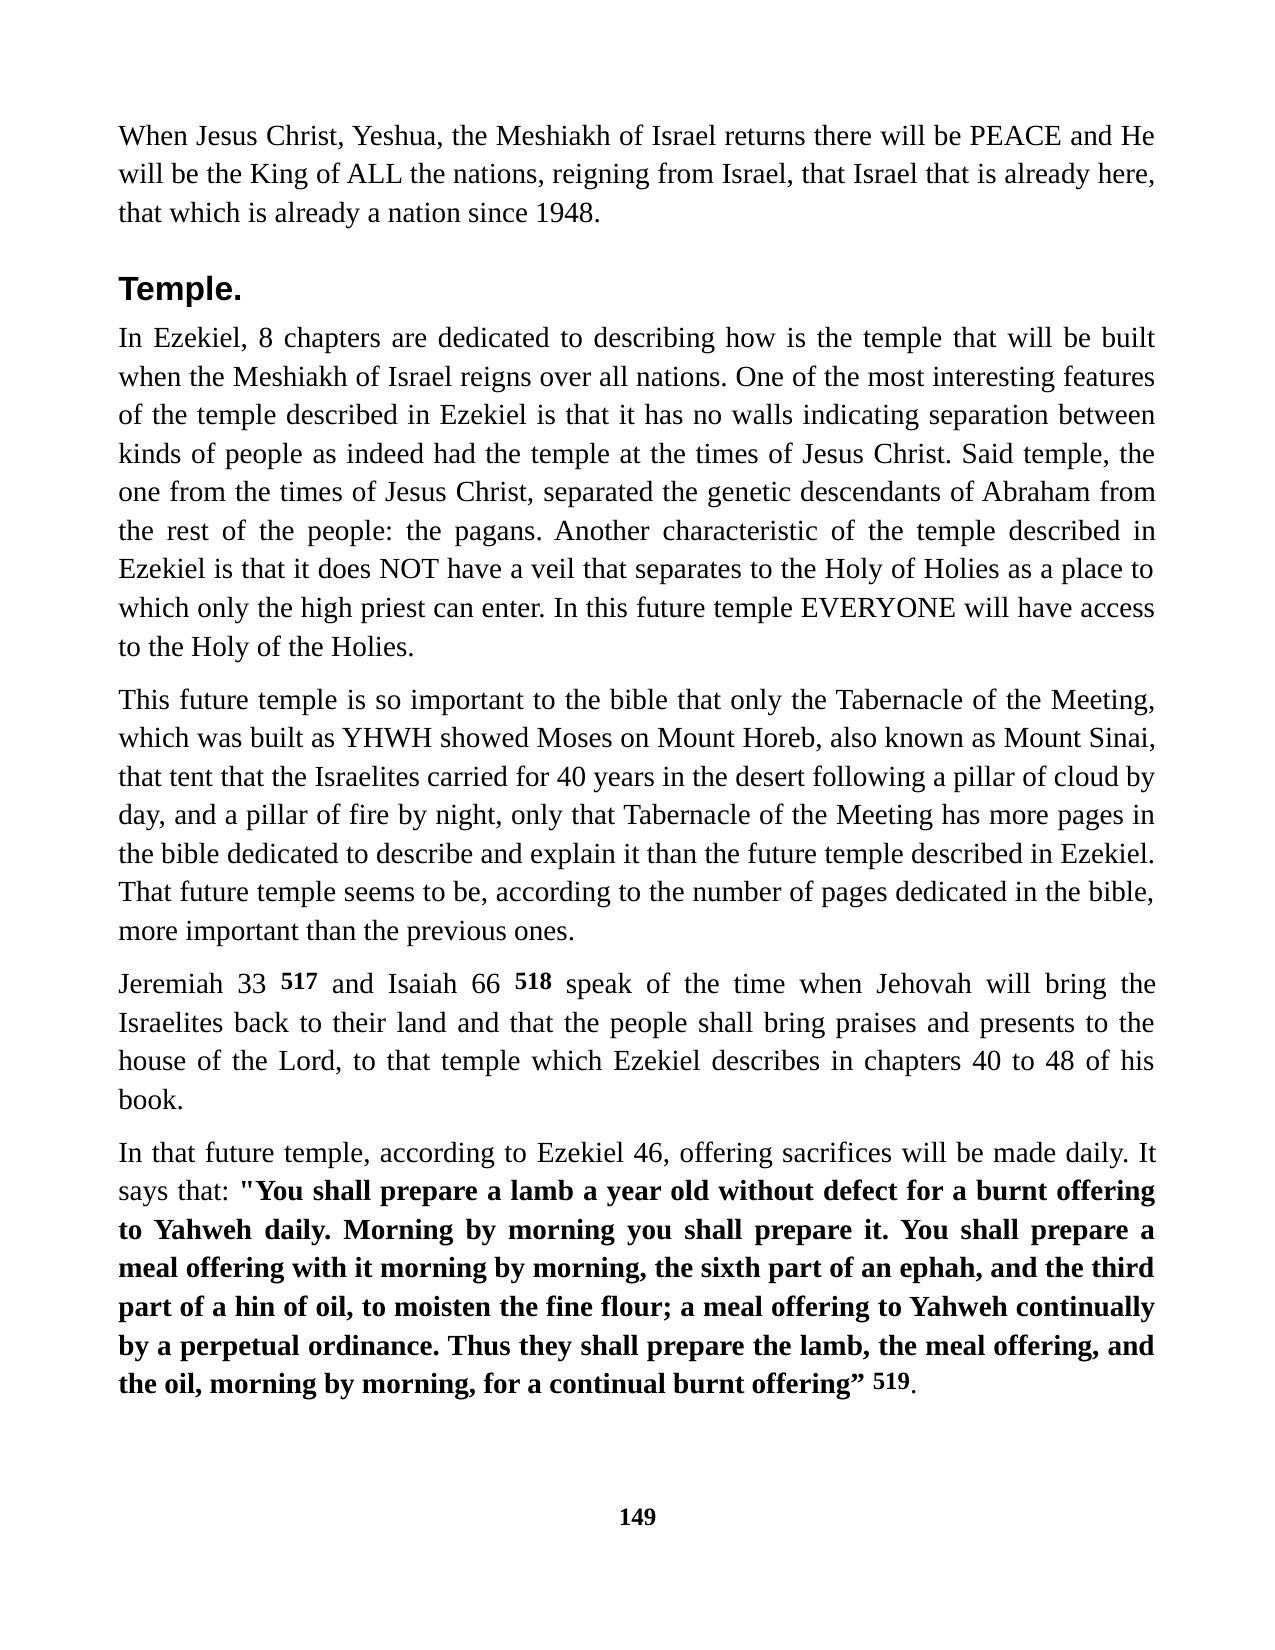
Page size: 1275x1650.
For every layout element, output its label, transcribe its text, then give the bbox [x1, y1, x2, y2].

text In Ezekiel, 8 chapters are dedicated to describing how is the temple that will be built when the Meshiakh of Israel reigns over all nations. One of the most interesting features of the temple described in Ezekiel is that it has no walls indicating separation between kinds of people as indeed had the temple at the times of Jesus Christ. Said temple, the one from the times of Jesus Christ, separated the genetic descendants of Abraham from the rest of the people: the pagans. Another characteristic of the temple described in Ezekiel is that it does NOT have a veil that separates to the Holy of Holies as a place to which only the high priest can enter. In this future temple EVERYONE will have access to the Holy of the Holies. [118, 320, 1157, 662]
text This future temple is so important to the bible that only the Tabernacle of the Meeting, which was built as YHWH showed Moses on Mount Horeb, also known as Mount Sinai, that tent that the Israelites carried for 40 years in the desert following a pillar of cloud by day, and a pillar of fire by night, only that Tabernacle of the Meeting has more pages in the bible dedicated to describe and explain it than the future temple described in Ezekiel. That future temple seems to be, according to the number of pages dedicated in the bible, more important than the previous ones. [118, 682, 1157, 947]
text When Jesus Christ, Yeshua, the Meshiakh of Israel returns there will be PEACE and He will be the King of ALL the nations, reigning from Israel, that Israel that is already here, that which is already a nation since 1948. [118, 118, 1157, 229]
subtitle Temple. [118, 269, 1157, 308]
text Jeremiah 33 and Isaiah 66 speak of the time when Jehovah will bring the Israelites back to their land and that the people shall bring praises and presents to the house of the Lord, to that temple which Ezekiel describes in chapters 40 to 48 of his book. [118, 966, 1157, 1115]
text In that future temple, according to Ezekiel 46, offering sacrifices will be made daily. It says that: "You shall prepare a lamb a year old without defect for a burnt offering to Yahweh daily. Morning by morning you shall prepare it. You shall prepare a meal offering with it morning by morning, the sixth part of an ephah, and the third part of a hin of oil, to moisten the fine flour; a meal offering to Yahweh continually by a perpetual ordinance. Thus they shall prepare the lamb, the meal offering, and the oil, morning by morning, for a continual burnt offering” . [118, 1135, 1157, 1400]
